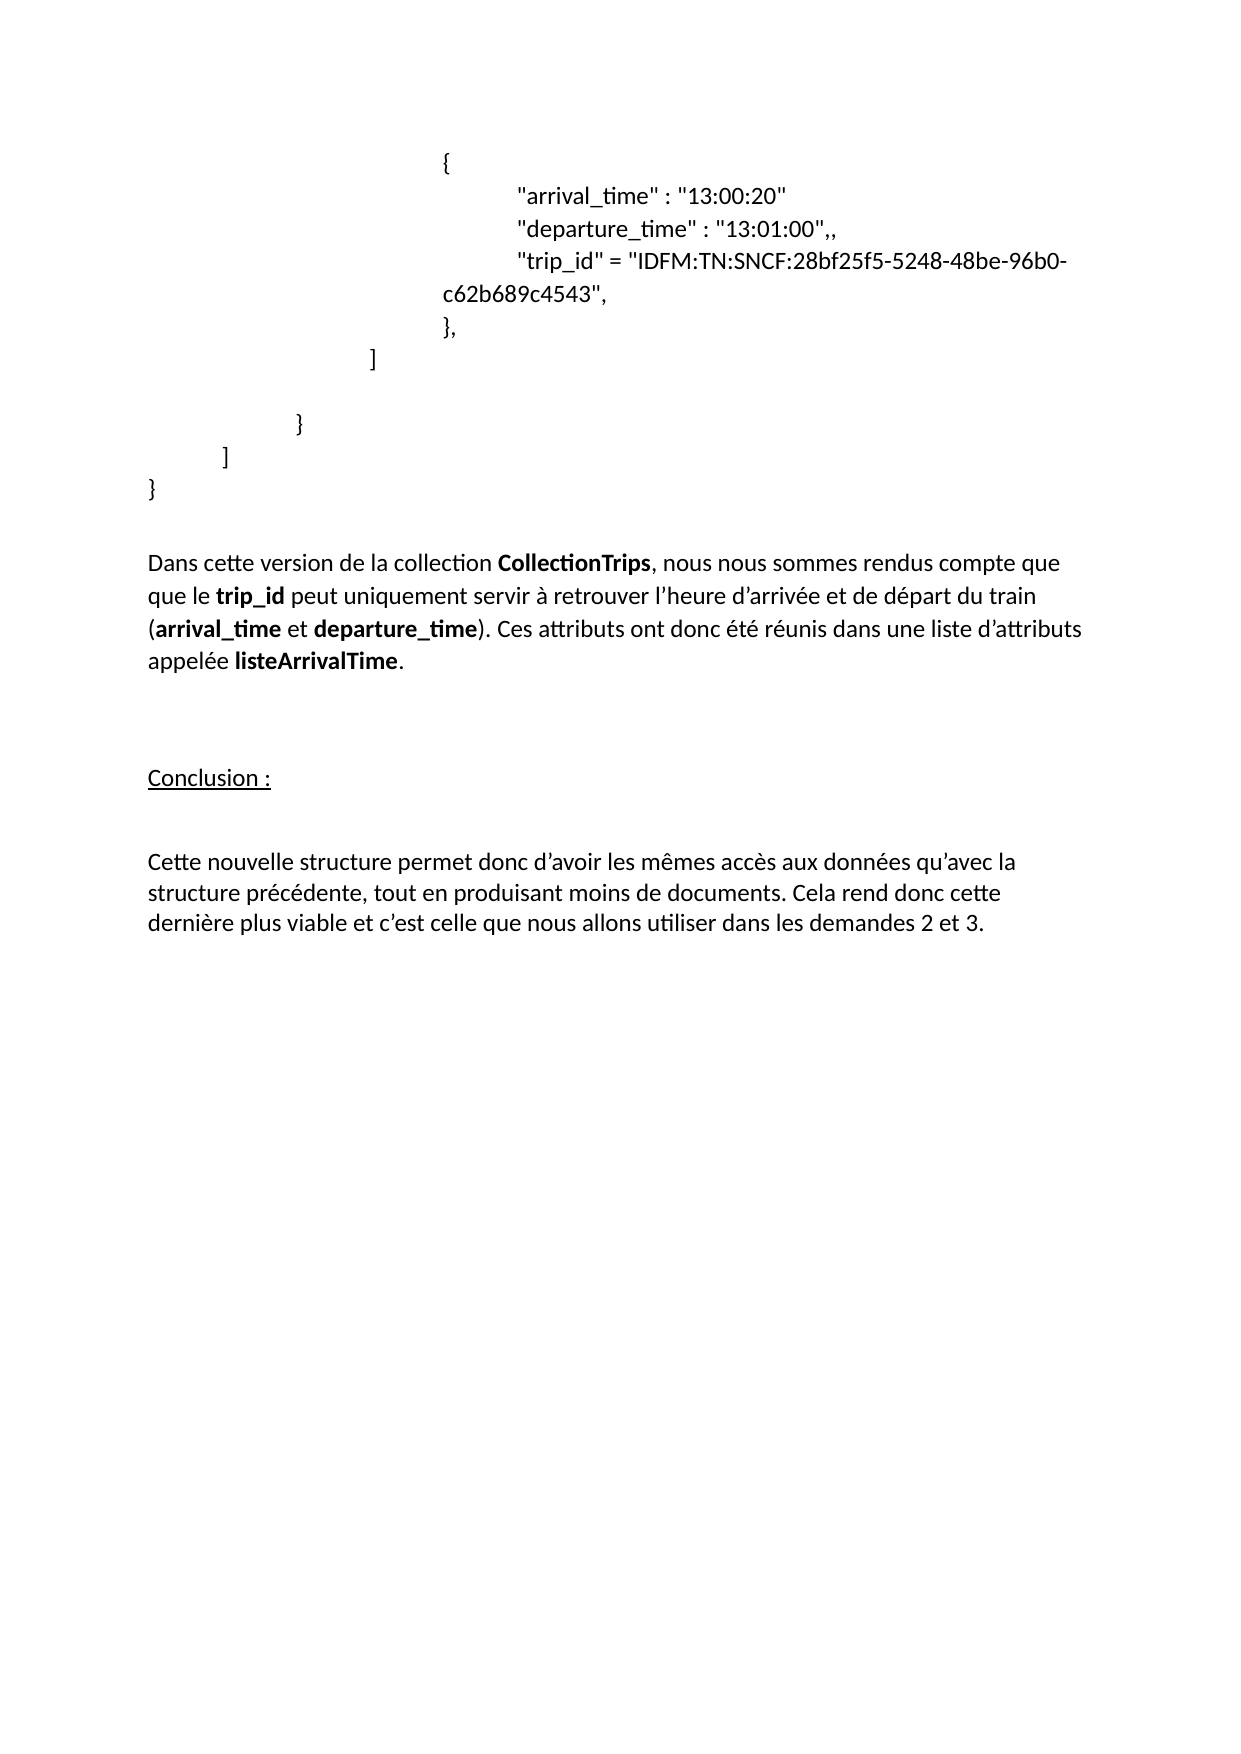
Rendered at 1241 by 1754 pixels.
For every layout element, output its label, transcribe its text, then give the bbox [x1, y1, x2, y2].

text } [148, 474, 1093, 504]
text Cette nouvelle structure permet donc d’avoir les mêmes accès aux données qu’avec la structure précédente, tout en produisant moins de documents. Cela rend donc cette dernière plus viable et c’est celle que nous allons utiliser dans les demandes 2 et 3. [148, 846, 1093, 938]
text "trip_id" = "IDFM:TN:SNCF:28bf25f5-5248-48be-96b0-c62b689c4543", [443, 245, 1093, 308]
text }, [221, 311, 1093, 341]
text "arrival_time" : "13:00:20" [148, 180, 1093, 211]
text "departure_time" : "13:01:00",, [148, 213, 1093, 243]
text } [148, 408, 1093, 439]
text ] [148, 343, 1093, 374]
text { [369, 148, 1093, 178]
text ] [148, 441, 1093, 472]
text Dans cette version de la collection CollectionTrips, nous nous sommes rendus compte que que le trip_id peut uniquement servir à retrouver l’heure d’arrivée et de départ du train (arrival_time et departure_time). Ces attributs ont donc été réunis dans une liste d’attributs appelée listeArrivalTime. [148, 547, 1093, 676]
text Conclusion : [148, 762, 1093, 793]
